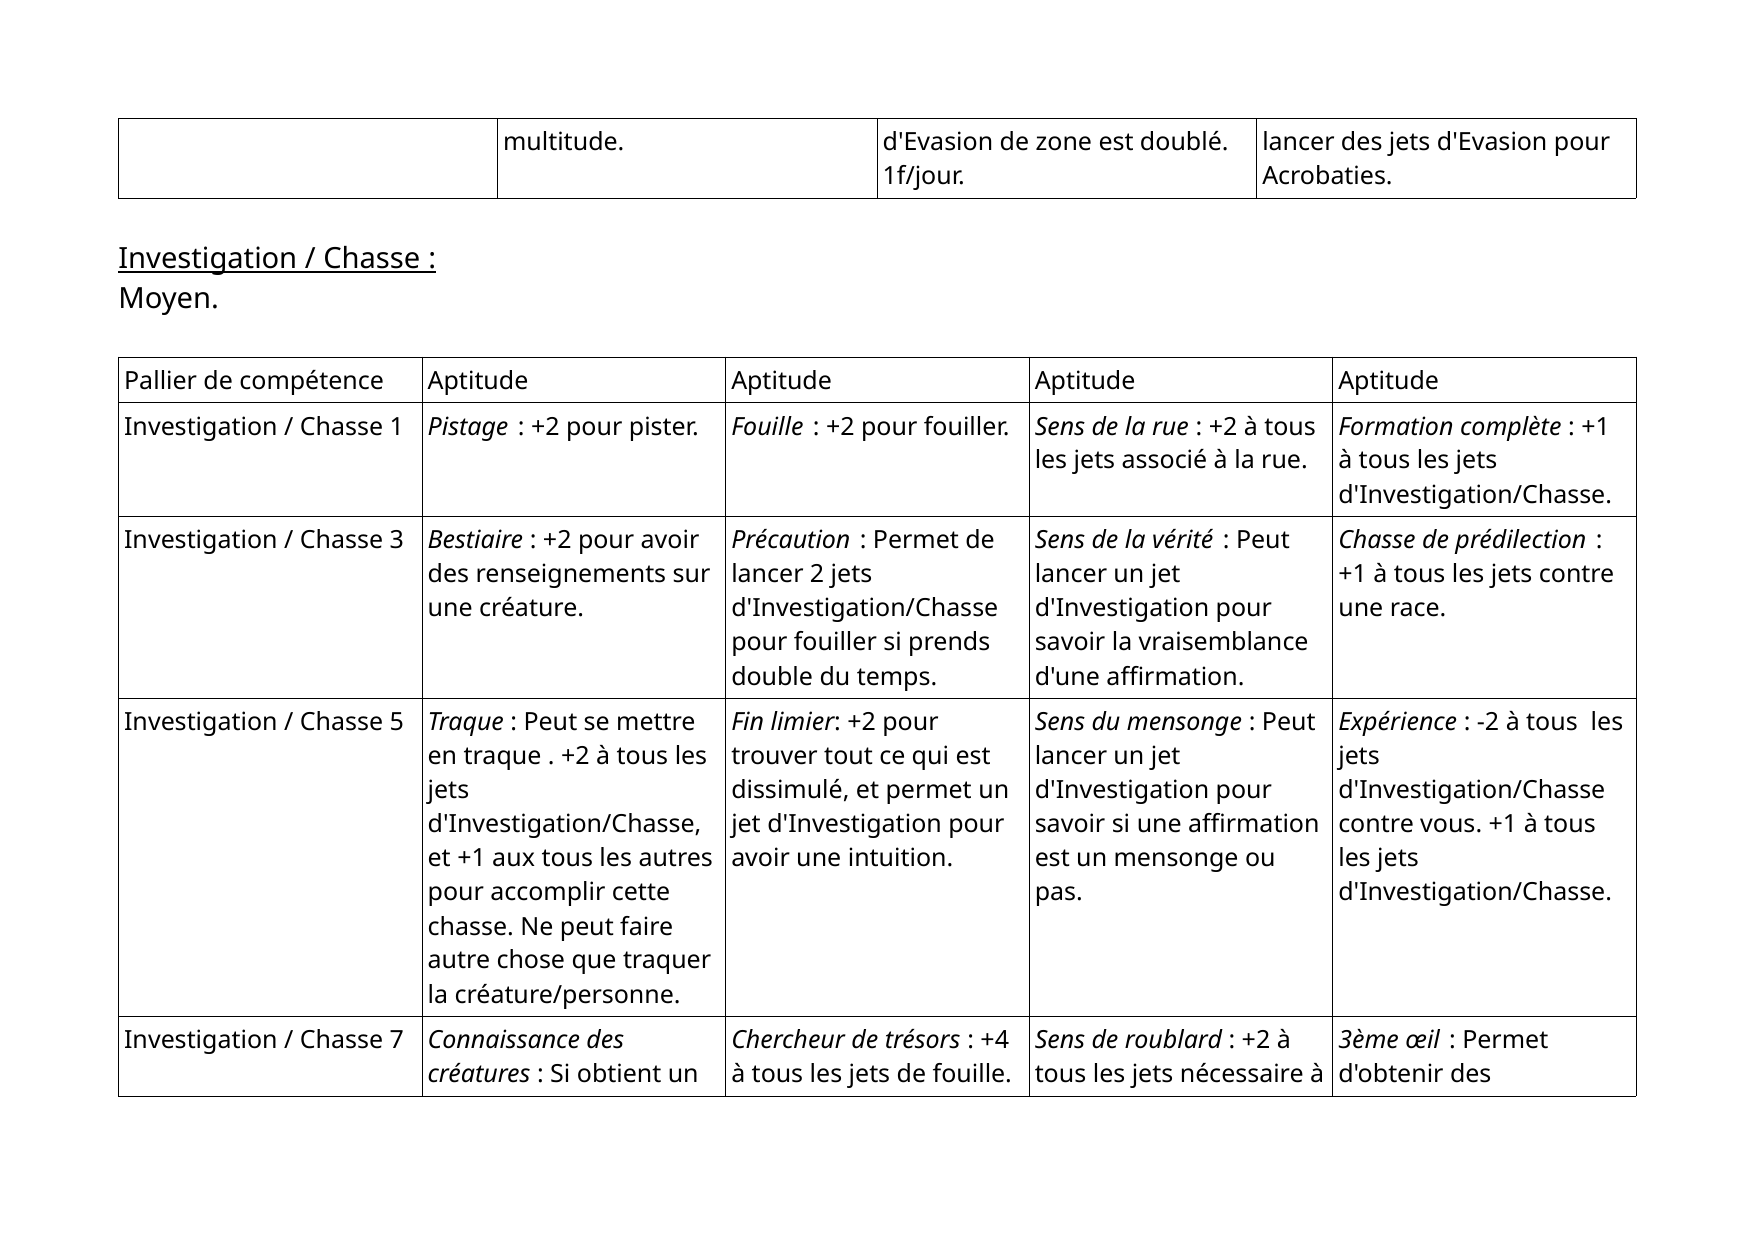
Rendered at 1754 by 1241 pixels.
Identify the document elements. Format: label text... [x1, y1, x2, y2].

subtitle Investigation / Chasse : [118, 238, 1636, 277]
table_cell Sens de roublard : +2 à tous les jets nécessaire à [1030, 1017, 1332, 1096]
table_header Aptitude [1030, 358, 1332, 402]
table_cell Investigation / Chasse 5 [119, 699, 422, 1016]
table_cell Formation complète : +1 à tous les jets d'Investigation/Chasse. [1333, 403, 1636, 516]
table_cell d'Evasion de zone est doublé. 1f/jour. [878, 119, 1256, 198]
table_cell Sens du mensonge : Peut lancer un jet d'Investigation pour savoir si une affirmation est un mensonge ou pas. [1030, 699, 1332, 1016]
text Moyen. [118, 277, 1636, 317]
table_cell Sens de la rue : +2 à tous les jets associé à la rue. [1030, 403, 1332, 516]
table_cell Précaution : Permet de lancer 2 jets d'Investigation/Chasse pour fouiller si prends double du temps. [726, 517, 1029, 698]
table_header Aptitude [1333, 358, 1636, 402]
table_cell lancer des jets d'Evasion pour Acrobaties. [1257, 119, 1636, 198]
table_cell Fouille : +2 pour fouiller. [726, 403, 1029, 516]
table_cell Fin limier: +2 pour trouver tout ce qui est dissimulé, et permet un jet d'Investigation pour avoir une intuition. [726, 699, 1029, 1016]
table_header Aptitude [423, 358, 725, 402]
table_cell Chasse de prédilection : +1 à tous les jets contre une race. [1333, 517, 1636, 698]
table_cell 3ème œil : Permet d'obtenir des [1333, 1017, 1636, 1096]
table_cell Investigation / Chasse 7 [119, 1017, 422, 1096]
table_cell multitude. [498, 119, 877, 198]
table_cell Sens de la vérité : Peut lancer un jet d'Investigation pour savoir la vraisemblance d'une affirmation. [1030, 517, 1332, 698]
table_cell Traque : Peut se mettre en traque . +2 à tous les jets d'Investigation/Chasse, et +1 aux tous les autres pour accomplir cette chasse. Ne peut faire autre chose que traquer la créature/personne. [423, 699, 725, 1016]
table_cell Investigation / Chasse 1 [119, 403, 422, 516]
table_header Pallier de compétence [119, 358, 422, 402]
table_cell Chercheur de trésors : +4 à tous les jets de fouille. [726, 1017, 1029, 1096]
table_cell Expérience : -2 à tous les jets d'Investigation/Chasse contre vous. +1 à tous les jets d'Investigation/Chasse. [1333, 699, 1636, 1016]
table_cell Bestiaire : +2 pour avoir des renseignements sur une créature. [423, 517, 725, 698]
table_cell Investigation / Chasse 3 [119, 517, 422, 698]
table_header Aptitude [726, 358, 1029, 402]
table_cell Connaissance des créatures : Si obtient un [423, 1017, 725, 1096]
table_cell [119, 119, 497, 198]
table_cell Pistage : +2 pour pister. [423, 403, 725, 516]
